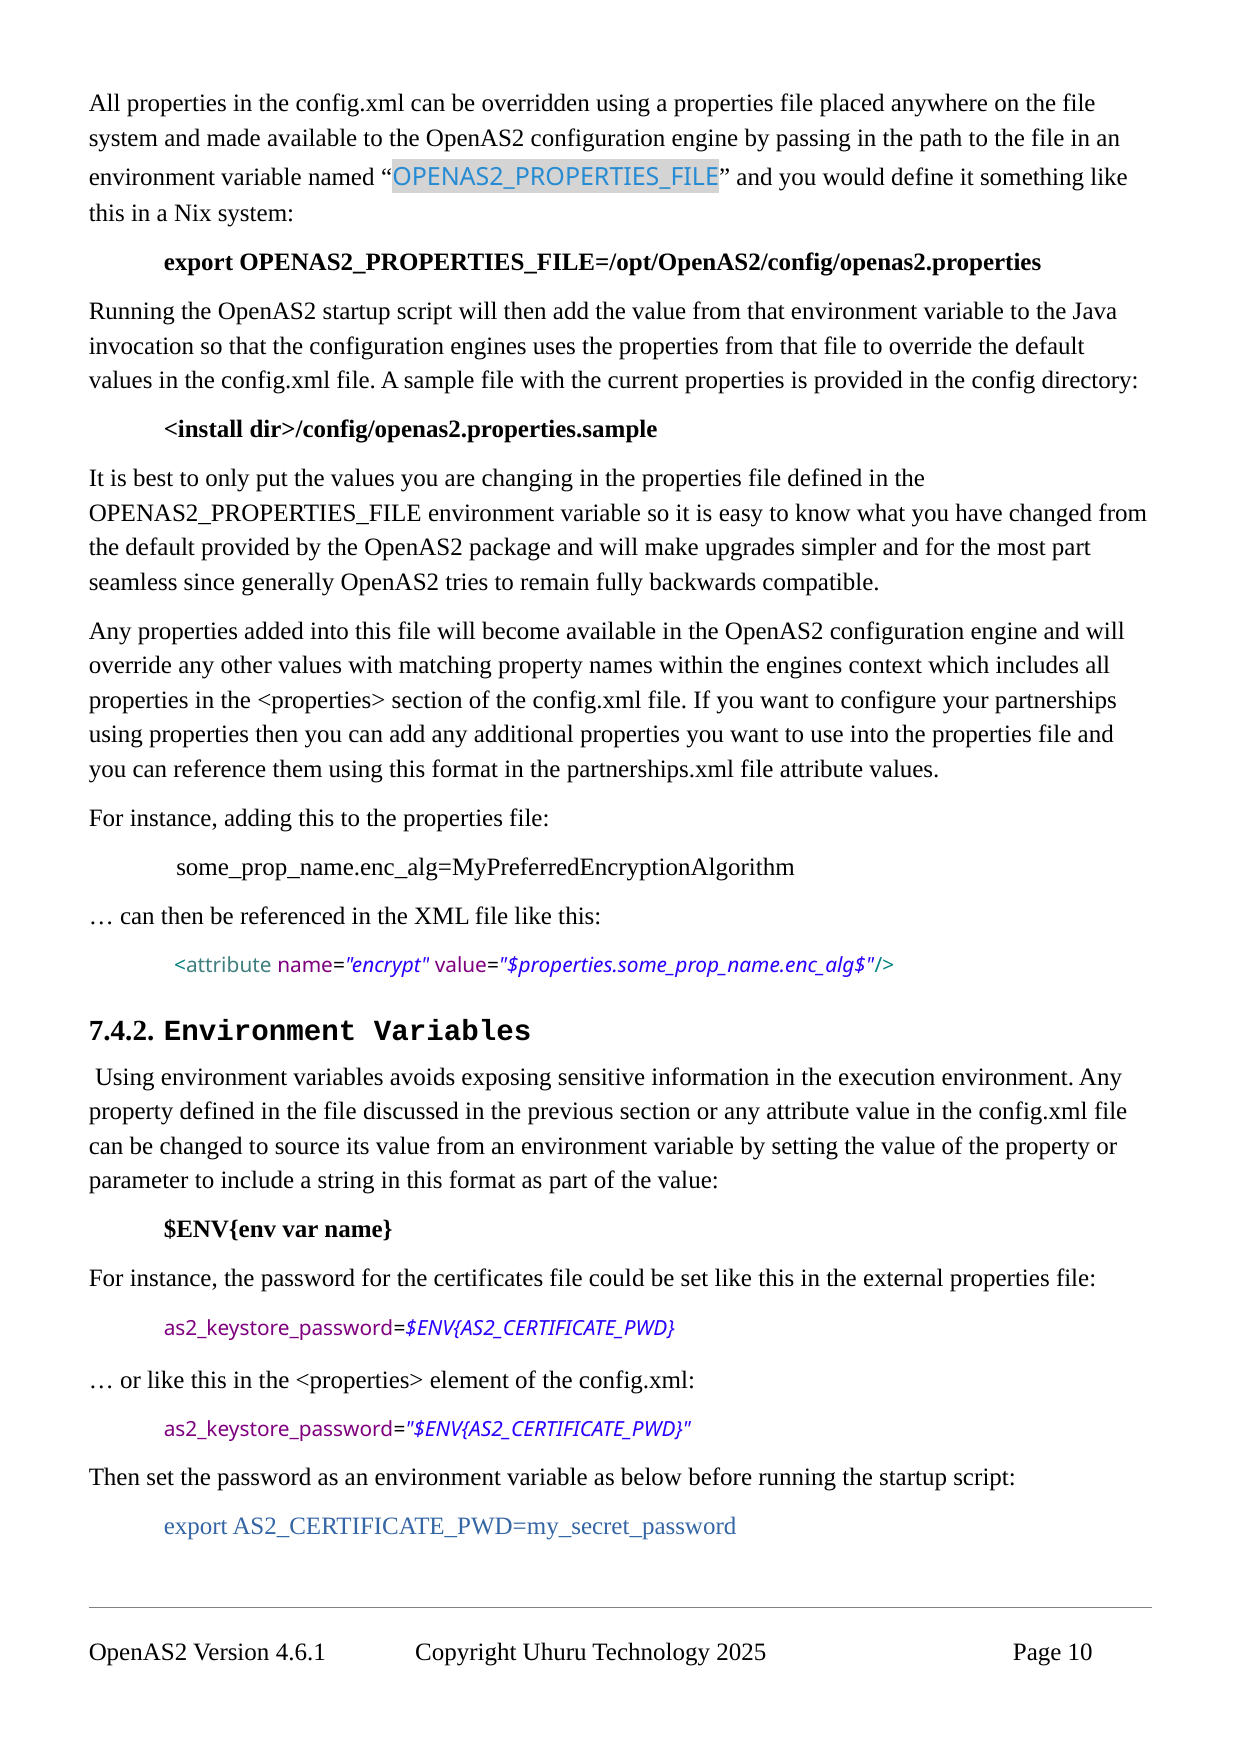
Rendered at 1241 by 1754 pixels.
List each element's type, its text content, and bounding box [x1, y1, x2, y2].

text Running the OpenAS2 startup script will then add the value from that environment variable to the Java invocation so that the configuration engines uses the properties from that file to override the default values in the config.xml file. A sample file with the current properties is provided in the config directory: [88, 296, 1152, 394]
text All properties in the config.xml can be overridden using a properties file placed anywhere on the file system and made available to the OpenAS2 configuration engine by passing in the path to the file in an environment variable named “OPENAS2_PROPERTIES_FILE” and you would define it something like this in a Nix system: [88, 88, 1152, 227]
text <attribute name="encrypt" value="$properties.some_prop_name.enc_alg$"/> [163, 950, 1152, 979]
text <install dir>/config/openas2.properties.sample [163, 414, 1152, 443]
text as2_keystore_password=$ENV{AS2_CERTIFICATE_PWD} [163, 1313, 1152, 1341]
text Then set the password as an environment variable as below before running the startup script: [88, 1462, 1152, 1491]
text It is best to only put the values you are changing in the properties file defined in the OPENAS2_PROPERTIES_FILE environment variable so it is easy to know what you have changed from the default provided by the OpenAS2 package and will make upgrades simpler and for the most part seamless since generally OpenAS2 tries to remain fully backwards compatible. [88, 463, 1152, 596]
text Using environment variables avoids exposing sensitive information in the execution environment. Any property defined in the file discussed in the previous section or any attribute value in the config.xml file can be changed to source its value from an environment variable by setting the value of the property or parameter to include a string in this format as part of the value: [88, 1062, 1152, 1194]
text For instance, adding this to the properties file: [88, 803, 1152, 832]
text as2_keystore_password="$ENV{AS2_CERTIFICATE_PWD}" [163, 1414, 1152, 1442]
text $ENV{env var name} [163, 1214, 1152, 1243]
text export OPENAS2_PROPERTIES_FILE=/opt/OpenAS2/config/openas2.properties [163, 247, 1152, 276]
text … can then be referenced in the XML file like this: [88, 901, 1152, 930]
text … or like this in the <properties> element of the config.xml: [88, 1365, 1152, 1393]
text some_prop_name.enc_alg=MyPreferredEncryptionAlgorithm [163, 852, 1152, 881]
text Any properties added into this file will become available in the OpenAS2 configuration engine and will override any other values with matching property names within the engines context which includes all properties in the <properties> section of the config.xml file. If you want to configure your partnerships using properties then you can add any additional properties you want to use into the properties file and you can reference them using this format in the partnerships.xml file attribute values. [88, 616, 1152, 783]
subtitle Environment Variables [88, 1013, 1152, 1049]
text export AS2_CERTIFICATE_PWD=my_secret_password [163, 1511, 1152, 1540]
text For instance, the password for the certificates file could be set like this in the external properties file: [88, 1263, 1152, 1292]
